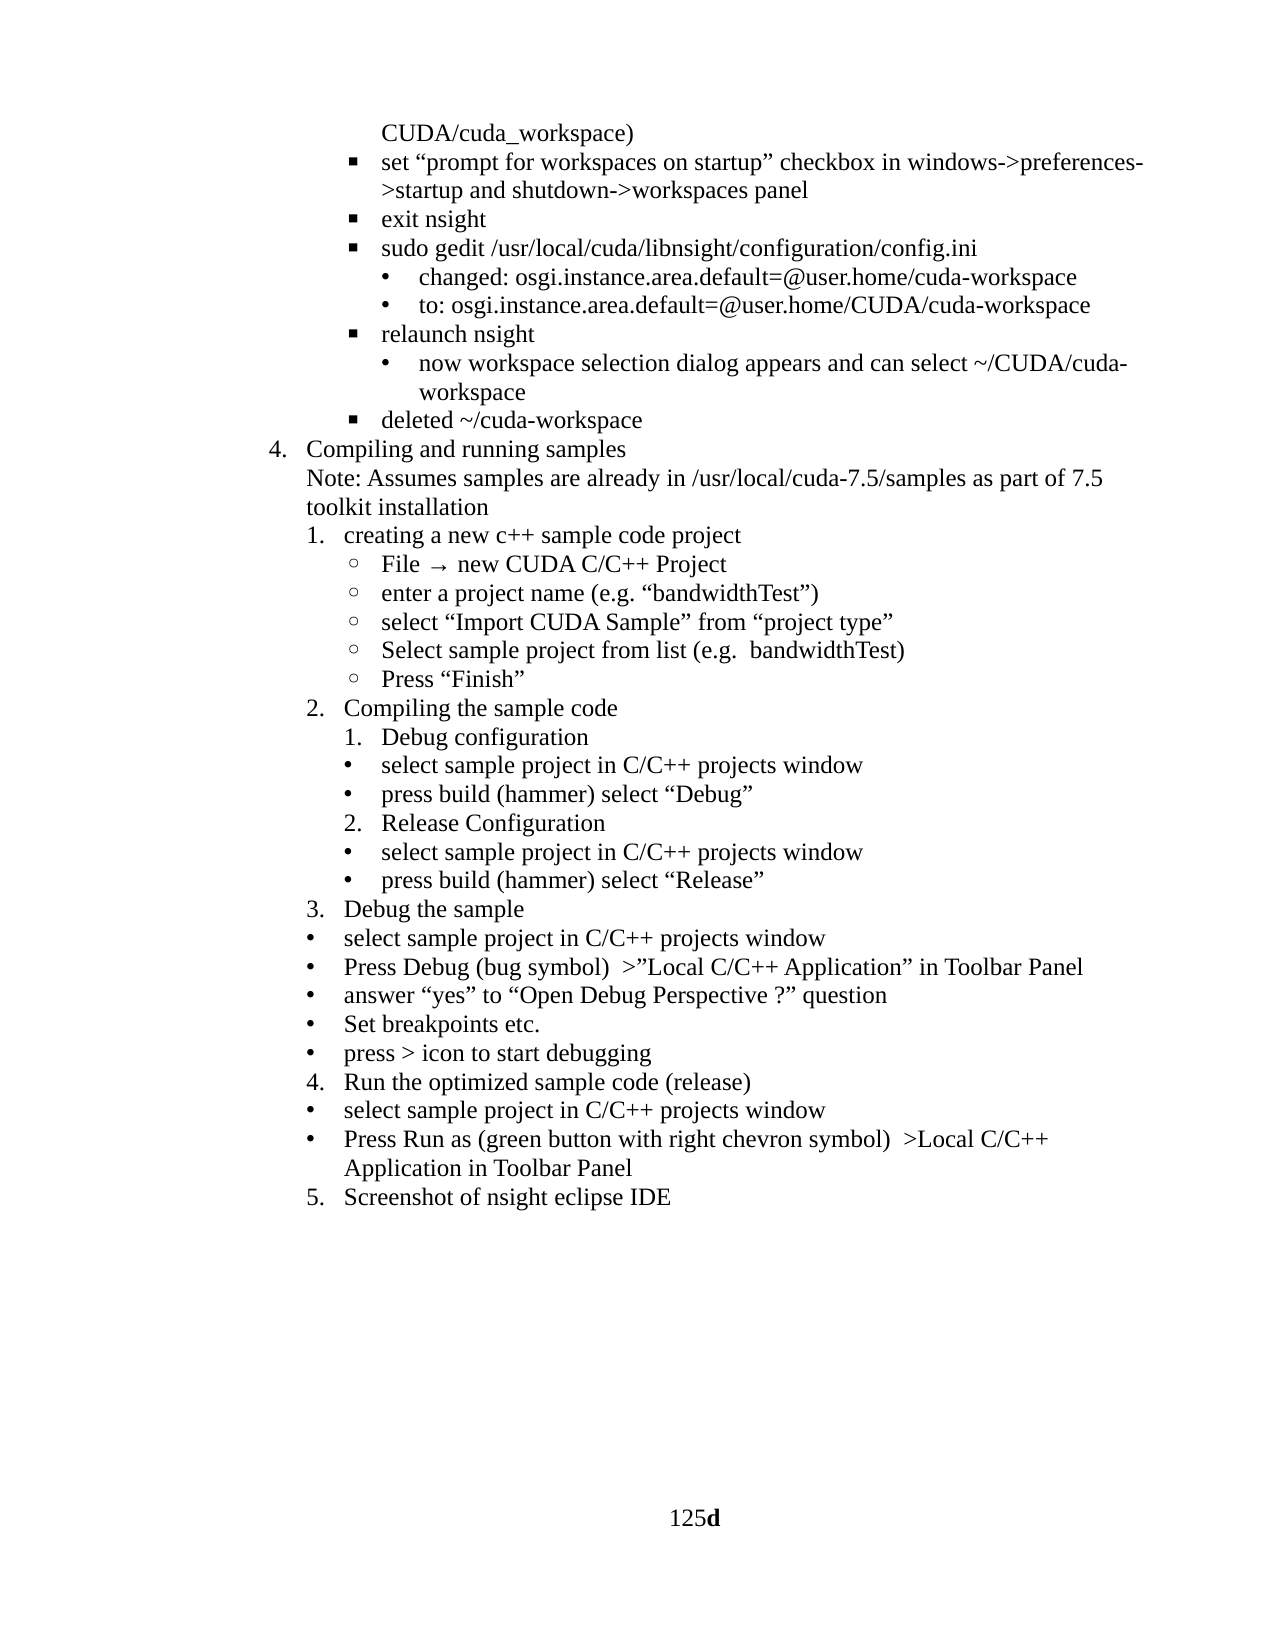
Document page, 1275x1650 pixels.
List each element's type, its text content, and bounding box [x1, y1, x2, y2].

list Note: Assumes samples are already in /usr/local/cuda-7.5/samples as part of 7.5 toolkit installation [269, 463, 1158, 521]
list relaunch nsight [344, 319, 1158, 348]
list Set breakpoints etc. [306, 1009, 1158, 1038]
list select sample project in C/C++ projects window [344, 837, 1158, 866]
list Press “Finish” [344, 664, 1158, 693]
list select sample project in C/C++ projects window [306, 923, 1158, 952]
list Release Configuration [344, 808, 1158, 837]
list File → new CUDA C/C++ Project [344, 549, 1158, 578]
list Compiling the sample code [306, 693, 1158, 722]
list select sample project in C/C++ projects window [306, 1096, 1158, 1124]
list set “prompt for workspaces on startup” checkbox in windows->preferences->startup and shutdown->workspaces panel [344, 147, 1158, 204]
list select sample project in C/C++ projects window [344, 751, 1158, 779]
list Run the optimized sample code (release) [306, 1067, 1158, 1096]
list press build (hammer) select “Release” [344, 866, 1158, 894]
list Select sample project from list (e.g. bandwidthTest) [344, 636, 1158, 664]
list now workspace selection dialog appears and can select ~/CUDA/cuda-workspace [381, 348, 1158, 406]
list sudo gedit /usr/local/cuda/libnsight/configuration/config.ini [344, 233, 1158, 262]
list deleted ~/cuda-workspace [344, 406, 1158, 434]
list CUDA/cuda_workspace) [344, 118, 1158, 147]
list Debug the sample [306, 894, 1158, 923]
list press build (hammer) select “Debug” [344, 779, 1158, 808]
list Debug configuration [344, 722, 1158, 751]
list answer “yes” to “Open Debug Perspective ?” question [306, 981, 1158, 1009]
list Press Run as (green button with right chevron symbol) >Local C/C++ Application in Toolbar Panel [306, 1124, 1158, 1182]
list Press Debug (bug symbol) >”Local C/C++ Application” in Toolbar Panel [306, 952, 1158, 981]
list exit nsight [344, 204, 1158, 233]
list creating a new c++ sample code project [306, 521, 1158, 549]
list enter a project name (e.g. “bandwidthTest”) [344, 578, 1158, 607]
list Compiling and running samples [269, 434, 1158, 463]
list to: osgi.instance.area.default=@user.home/CUDA/cuda-workspace [381, 291, 1158, 319]
list press > icon to start debugging [306, 1038, 1158, 1067]
list select “Import CUDA Sample” from “project type” [344, 607, 1158, 636]
list changed: osgi.instance.area.default=@user.home/cuda-workspace [381, 262, 1158, 291]
list Screenshot of nsight eclipse IDE [306, 1182, 1158, 1211]
